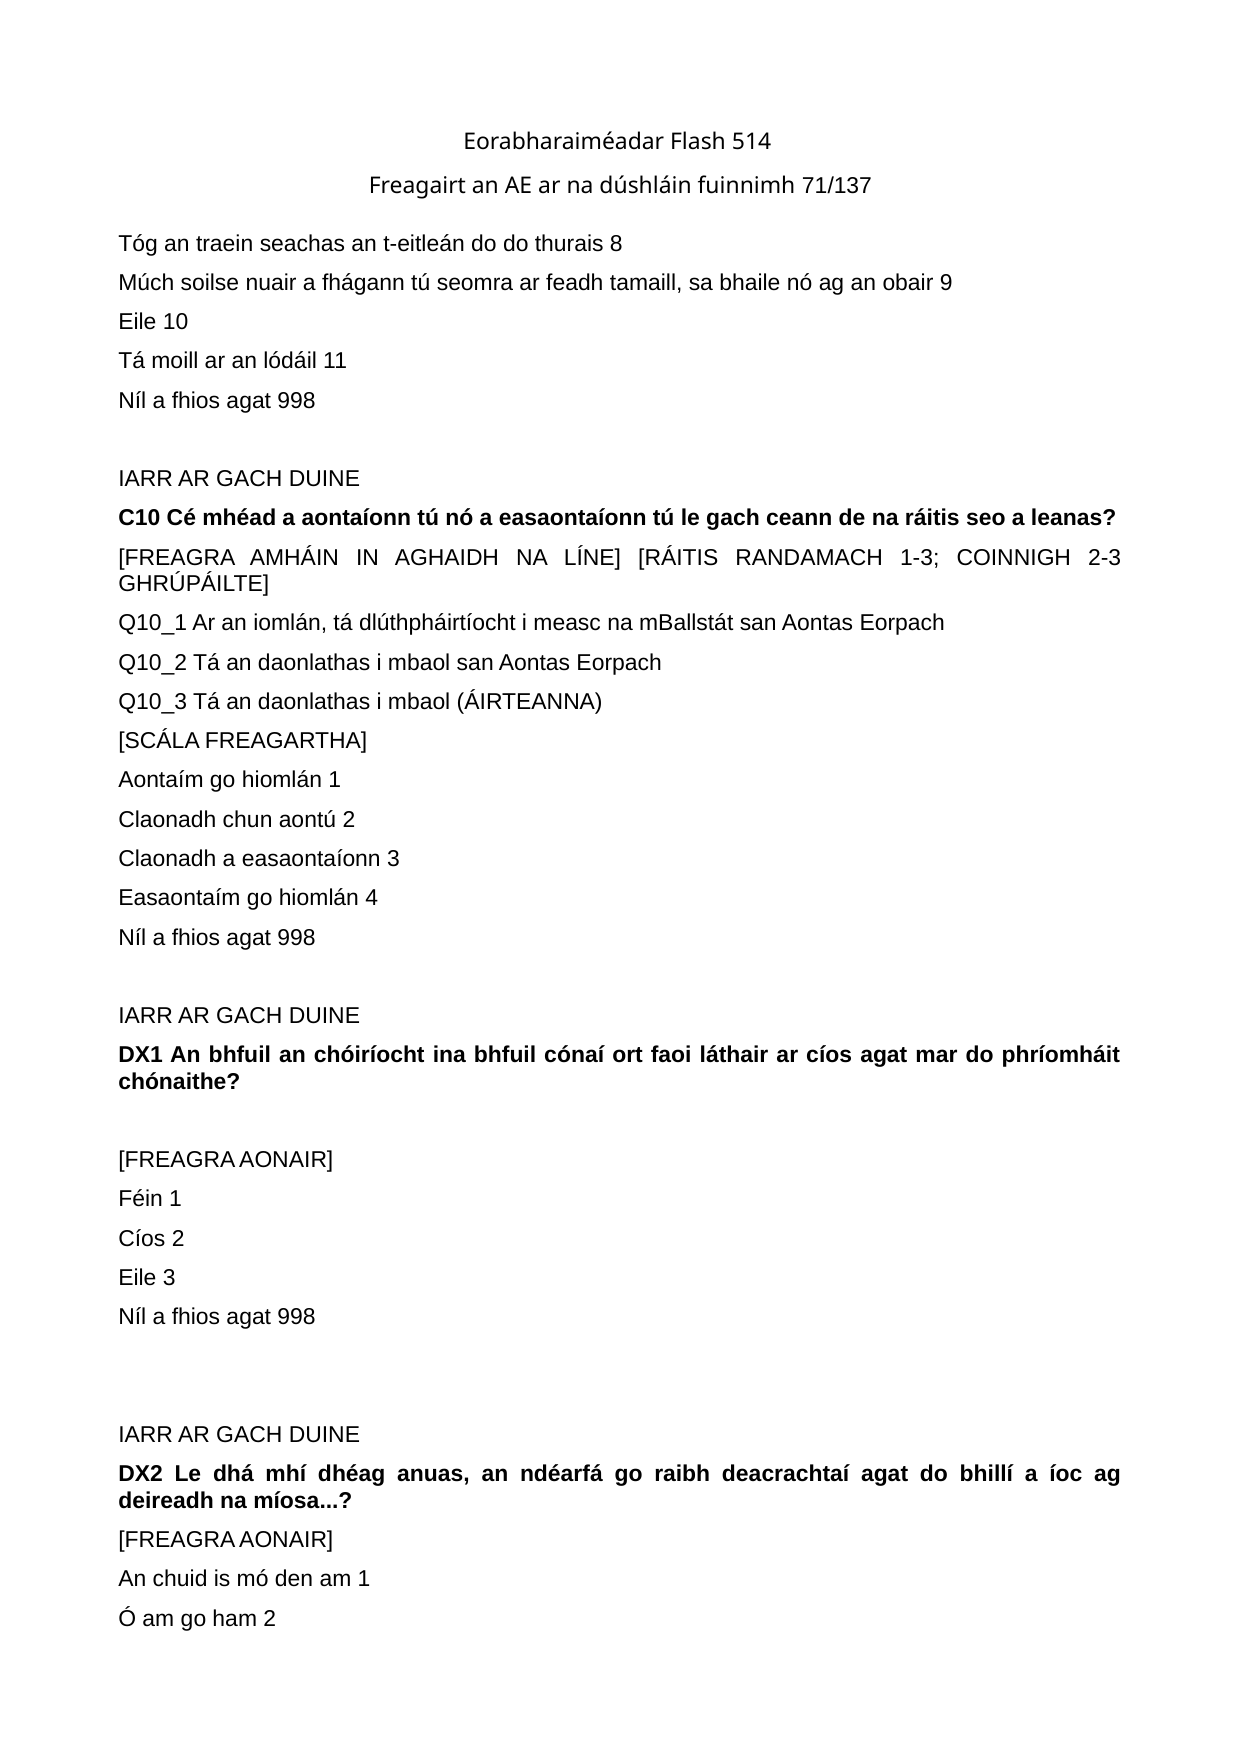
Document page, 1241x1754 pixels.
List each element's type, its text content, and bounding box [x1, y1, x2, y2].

text IARR AR GACH DUINE [118, 1002, 1122, 1028]
text Múch soilse nuair a fhágann tú seomra ar feadh tamaill, sa bhaile nó ag an obair 9 [118, 269, 1122, 295]
text Cíos 2 [118, 1225, 1122, 1251]
text Claonadh a easaontaíonn 3 [118, 845, 1122, 871]
text DX2 Le dhá mhí dhéag anuas, an ndéarfá go raibh deacrachtaí agat do bhillí a íoc ag deireadh na míosa...? [118, 1460, 1122, 1513]
text [FREAGRA AONAIR] [118, 1146, 1122, 1172]
text Níl a fhios agat 998 [118, 1303, 1122, 1329]
text Féin 1 [118, 1185, 1122, 1212]
text IARR AR GACH DUINE [118, 465, 1122, 491]
text Aontaím go hiomlán 1 [118, 766, 1122, 793]
text Tóg an traein seachas an t-eitleán do do thurais 8 [118, 229, 1122, 256]
text [FREAGRA AONAIR] [118, 1526, 1122, 1552]
text [FREAGRA AMHÁIN IN AGHAIDH NA LÍNE] [RÁITIS RANDAMACH 1-3; COINNIGH 2-3 GHRÚPÁILTE] [118, 544, 1122, 596]
text [SCÁLA FREAGARTHA] [118, 727, 1122, 753]
text C10 Cé mhéad a aontaíonn tú nó a easaontaíonn tú le gach ceann de na ráitis seo a leanas? [118, 504, 1122, 531]
text Ó am go ham 2 [118, 1604, 1122, 1631]
text Eile 10 [118, 308, 1122, 334]
text Q10_3 Tá an daonlathas i mbaol (ÁIRTEANNA) [118, 688, 1122, 714]
text DX1 An bhfuil an chóiríocht ina bhfuil cónaí ort faoi láthair ar cíos agat mar do phríomháit chónaithe? [118, 1041, 1122, 1094]
text An chuid is mó den am 1 [118, 1565, 1122, 1592]
text Easaontaím go hiomlán 4 [118, 884, 1122, 911]
text Eile 3 [118, 1264, 1122, 1290]
text Q10_2 Tá an daonlathas i mbaol san Aontas Eorpach [118, 648, 1122, 675]
text Níl a fhios agat 998 [118, 387, 1122, 413]
text IARR AR GACH DUINE [118, 1421, 1122, 1447]
text Tá moill ar an lódáil 11 [118, 347, 1122, 374]
text Q10_1 Ar an iomlán, tá dlúthpháirtíocht i measc na mBallstát san Aontas Eorpach [118, 609, 1122, 636]
text Claonadh chun aontú 2 [118, 806, 1122, 832]
text Níl a fhios agat 998 [118, 923, 1122, 950]
